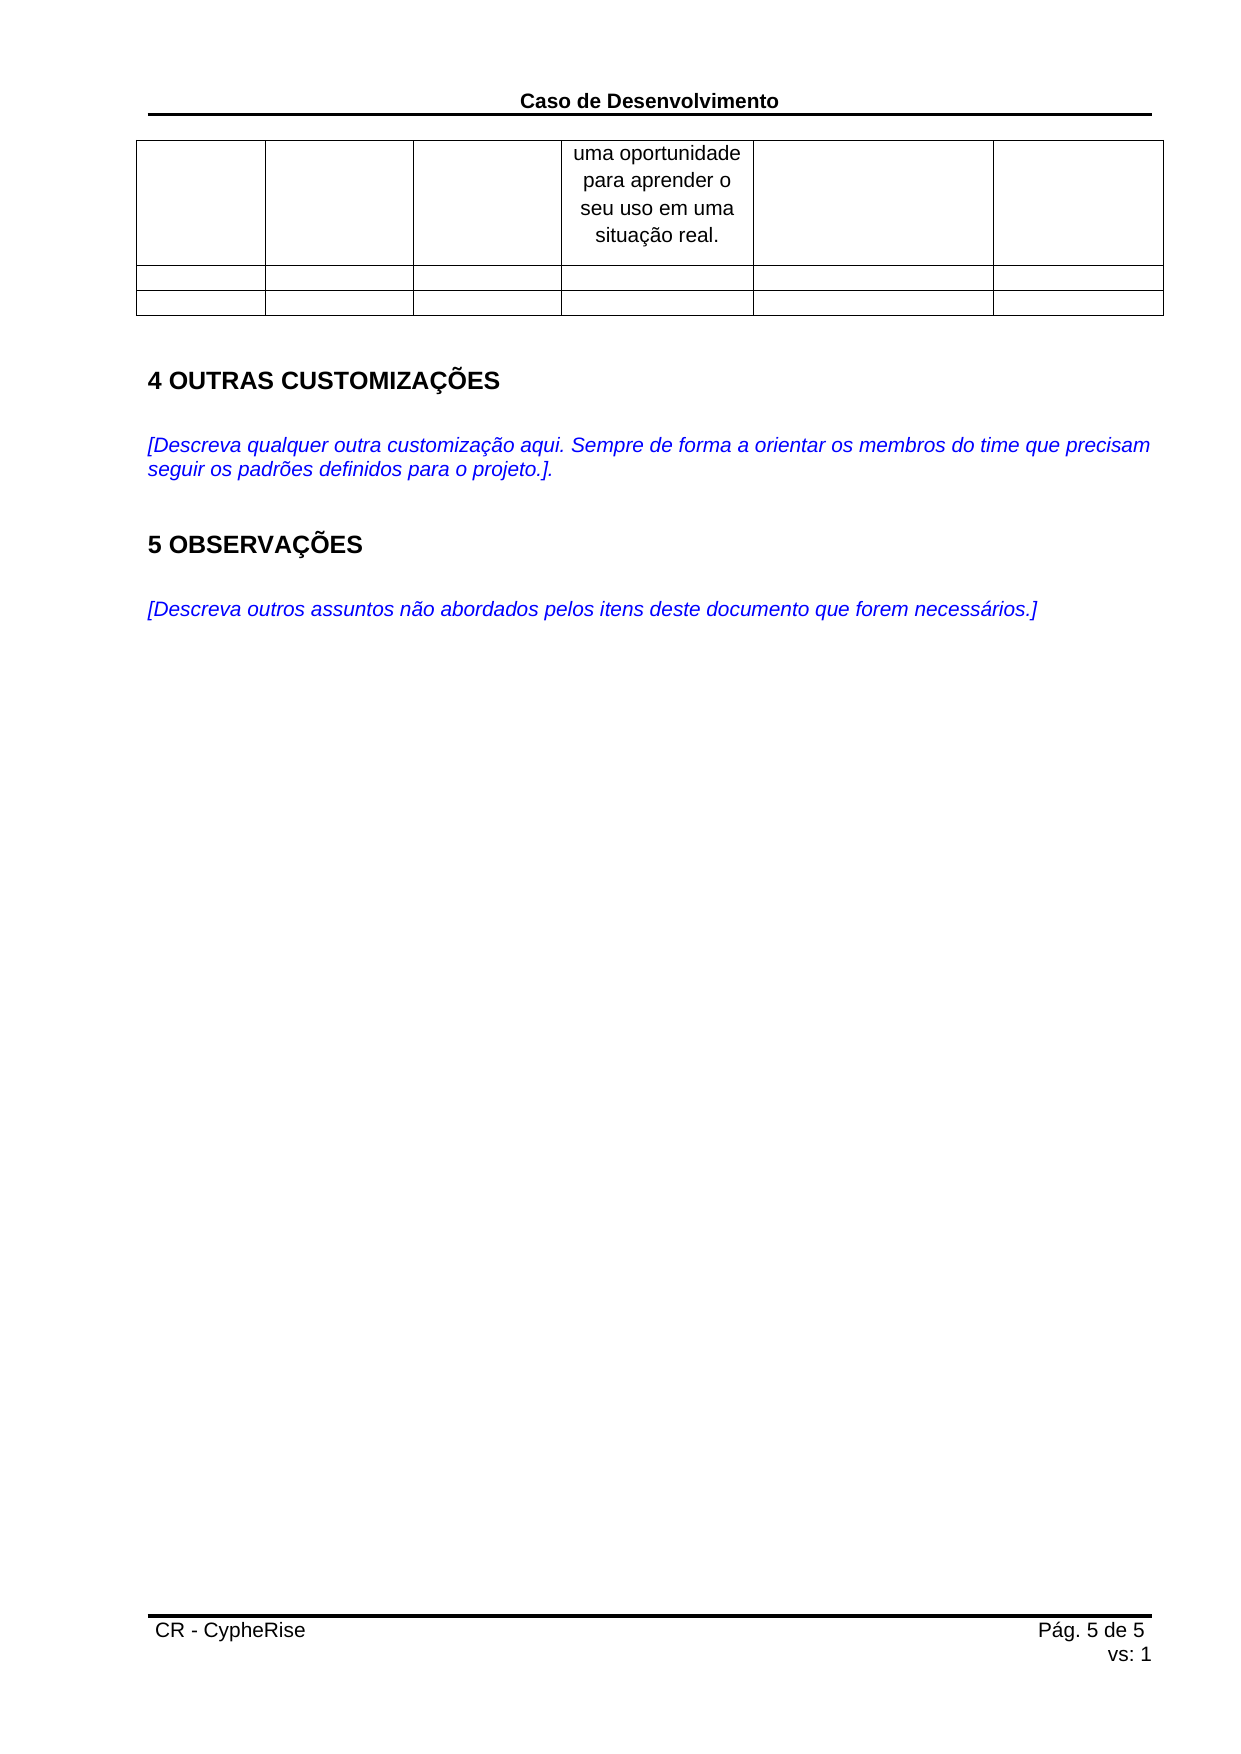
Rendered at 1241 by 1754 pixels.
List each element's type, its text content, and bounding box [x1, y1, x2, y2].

table_cell [994, 291, 1163, 315]
table_cell uma oportunidade para aprender o seu uso em uma situação real. [562, 141, 753, 265]
table_cell [137, 141, 265, 265]
table_cell [754, 266, 993, 290]
table_cell [266, 291, 413, 315]
table_cell [414, 141, 561, 265]
table_cell [137, 266, 265, 290]
subtitle observações [148, 531, 1152, 559]
table_cell [754, 141, 993, 265]
table_cell [266, 141, 413, 265]
table_cell [137, 291, 265, 315]
table_cell [994, 266, 1163, 290]
table_cell [414, 291, 561, 315]
text [Descreva outros assuntos não abordados pelos itens deste documento que forem necessários.] [148, 597, 1152, 621]
table_cell [562, 266, 753, 290]
subtitle Outras customizações [148, 366, 1152, 395]
table_cell [562, 291, 753, 315]
table_cell [266, 266, 413, 290]
table_cell [414, 266, 561, 290]
table_cell [754, 291, 993, 315]
text [Descreva qualquer outra customização aqui. Sempre de forma a orientar os membros do time que precisam seguir os padrões definidos para o projeto.]. [148, 433, 1152, 481]
table_cell [994, 141, 1163, 265]
